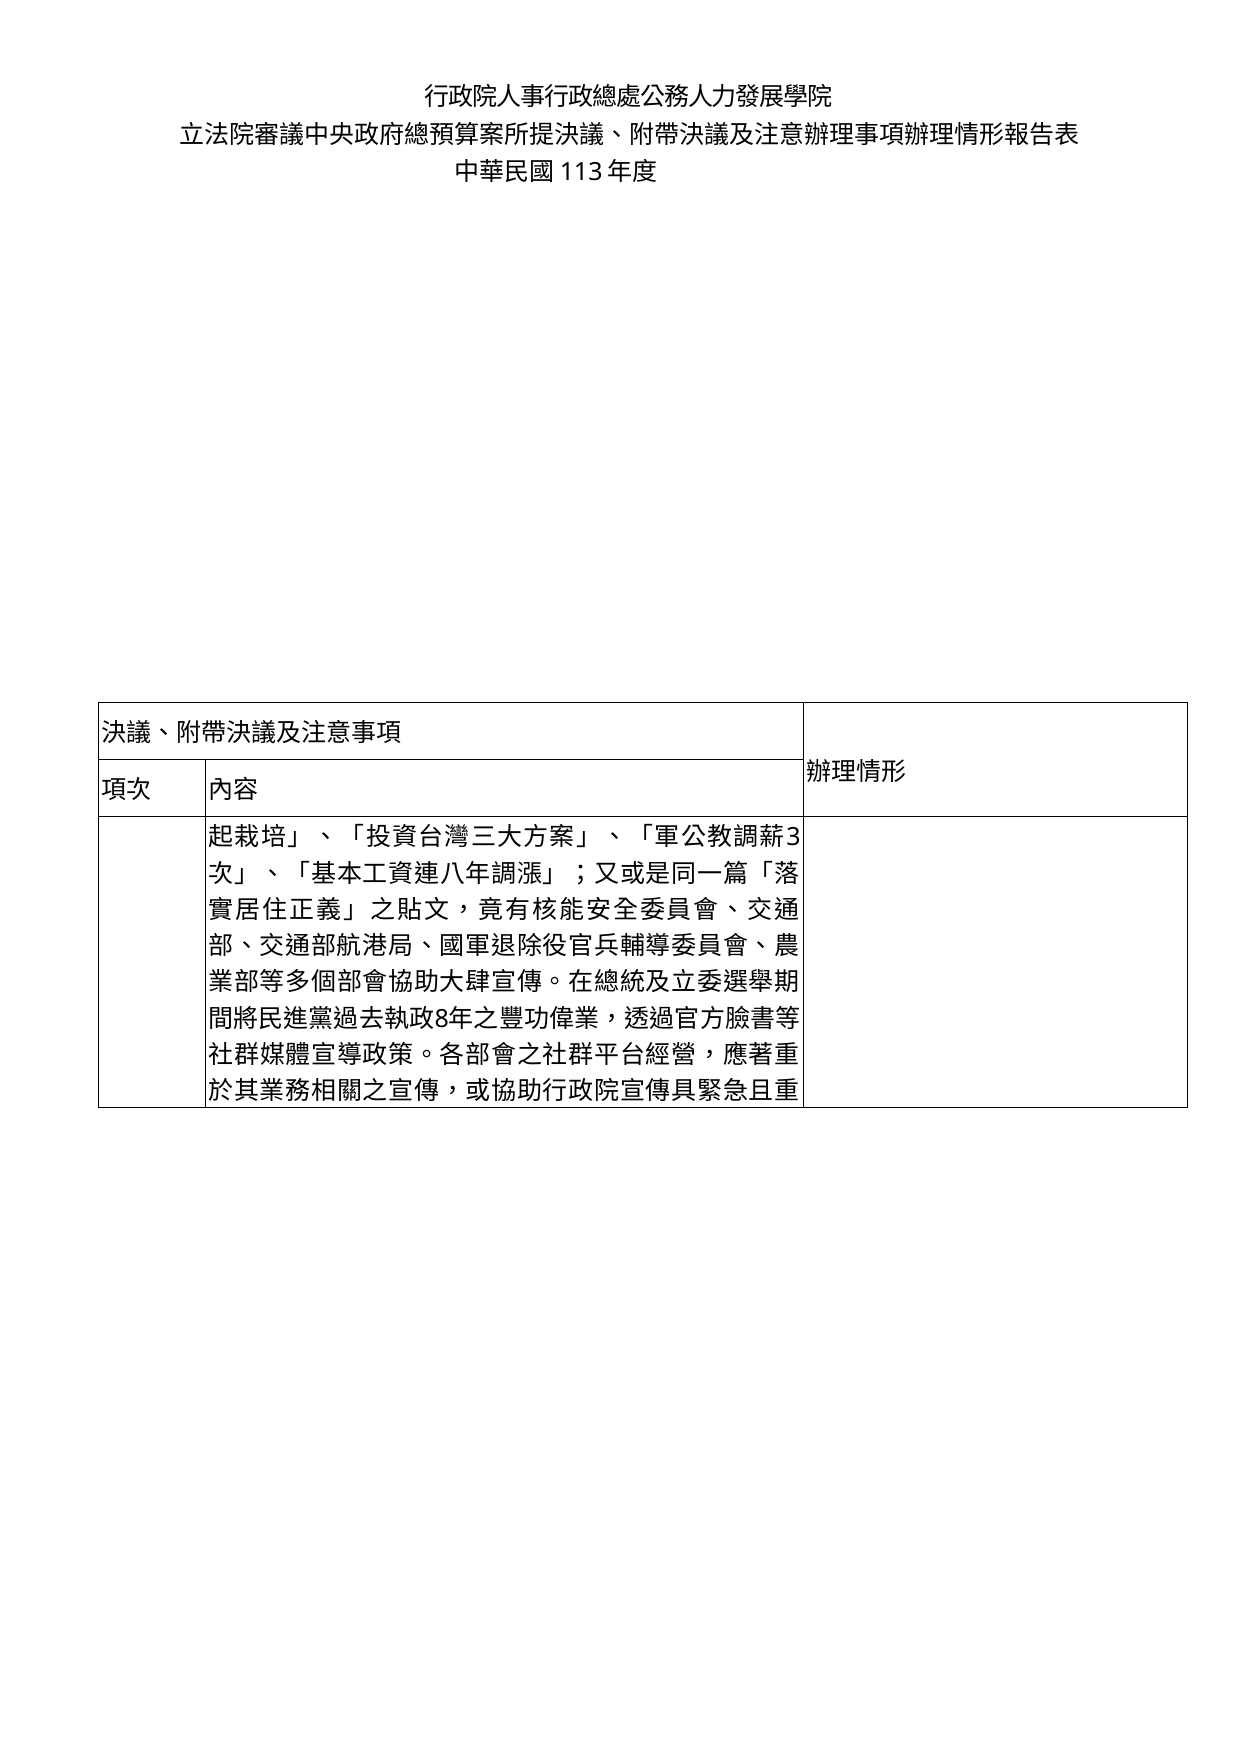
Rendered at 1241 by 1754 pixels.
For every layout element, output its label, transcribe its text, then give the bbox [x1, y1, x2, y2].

table_cell 項次 [99, 760, 205, 816]
table_header 辦理情形 [804, 703, 1187, 816]
table_header 決議、附帶決議及注意事項 [99, 703, 803, 759]
table_cell [99, 817, 205, 1107]
table_cell 內容 [206, 760, 803, 816]
table_cell 起栽培」、「投資台灣三大方案」、「軍公教調薪3次」、「基本工資連八年調漲」；又或是同一篇「落實居住正義」之貼文，竟有核能安全委員會、交通部、交通部航港局、國軍退除役官兵輔導委員會、農業部等多個部會協助大肆宣傳。在總統及立委選舉期間將民進黨過去執政8年之豐功偉業，透過官方臉書等社群媒體宣導政策。各部會之社群平台經營，應著重於其業務相關之宣傳，或協助行政院宣傳具緊急且重 [206, 817, 803, 1107]
table_cell [804, 817, 1187, 1107]
